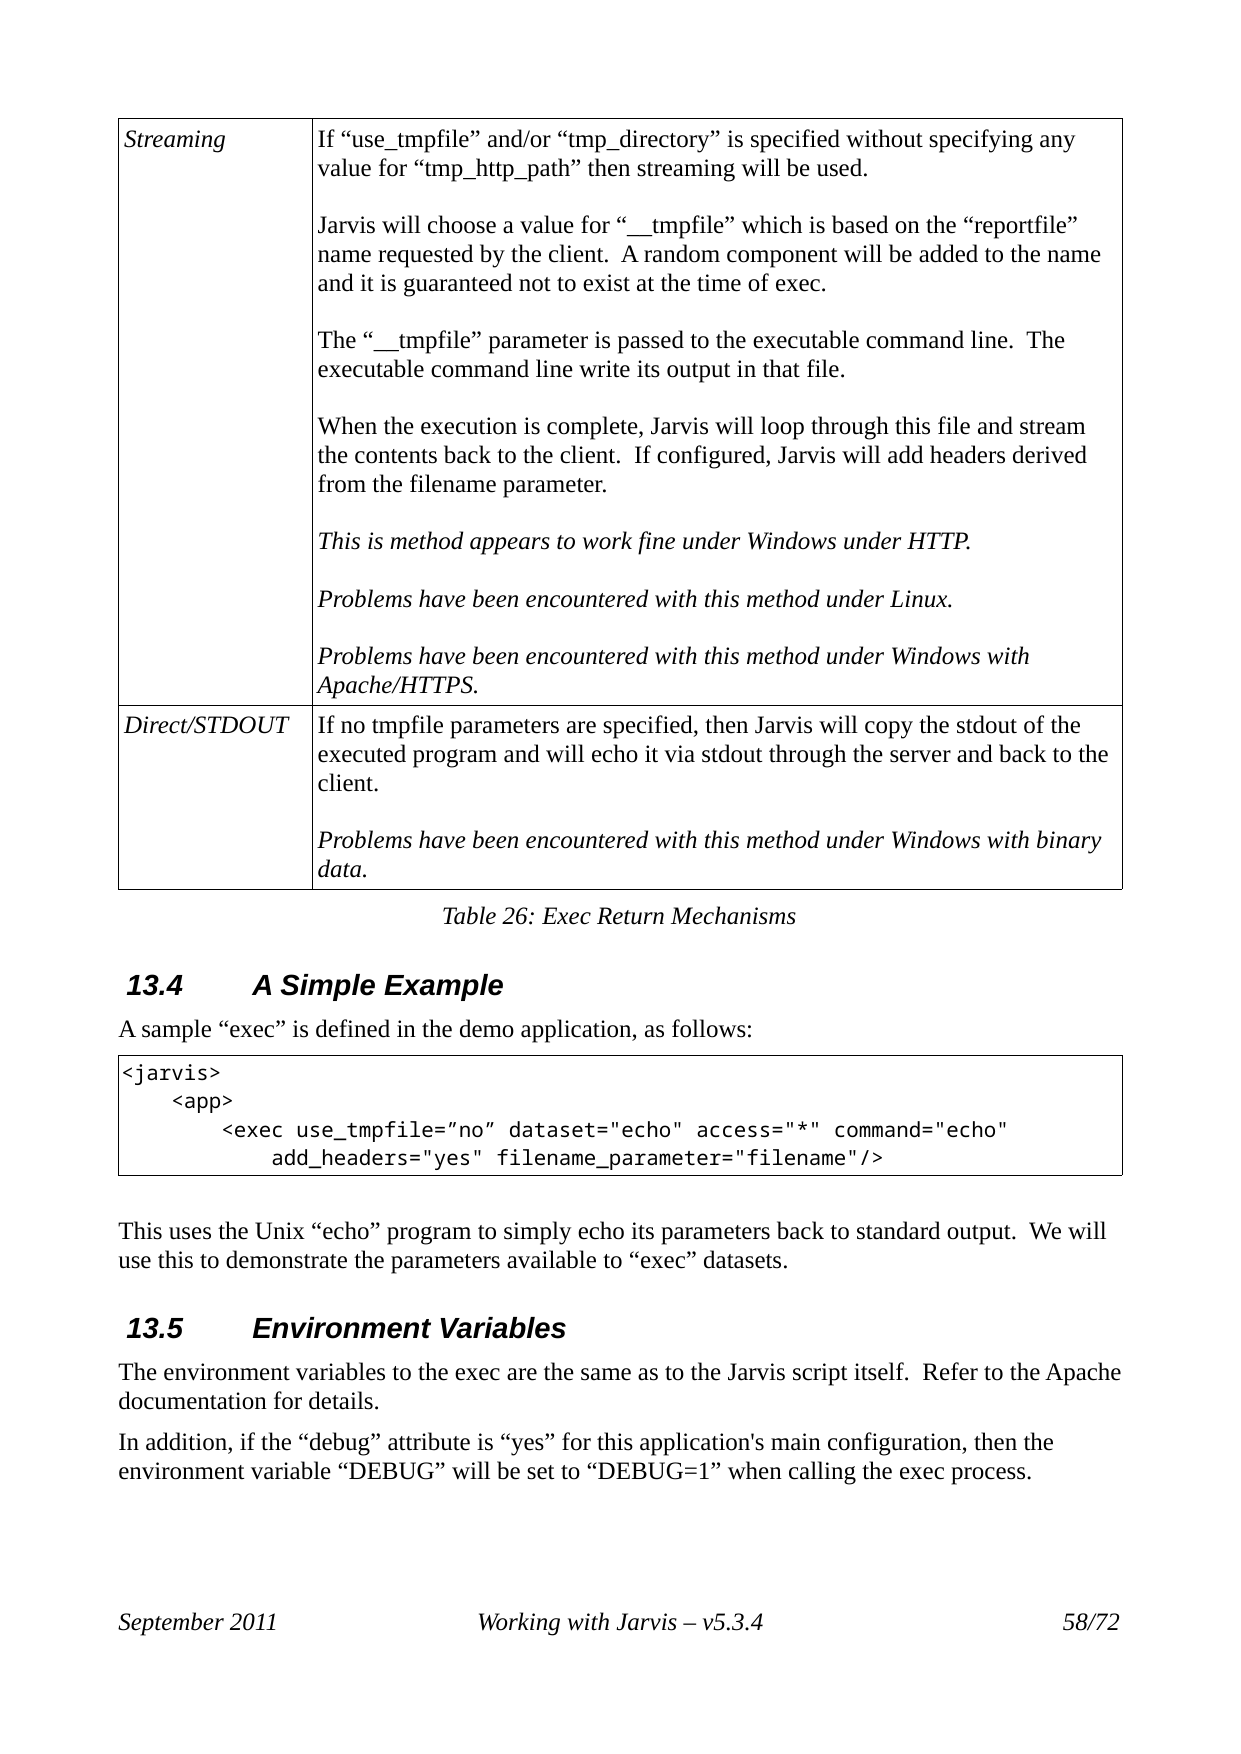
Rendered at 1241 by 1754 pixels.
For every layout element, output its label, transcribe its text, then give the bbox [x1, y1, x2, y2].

subtitle A Simple Example [118, 968, 1122, 1001]
text The environment variables to the exec are the same as to the Jarvis script itself. Refer to the Apache documentation for details. [118, 1357, 1122, 1414]
text <exec use_tmpfile=”no” dataset="echo" access="*" command="echo" [119, 1112, 1122, 1140]
subtitle Environment Variables [118, 1311, 1122, 1344]
text This uses the Unix “echo” program to simply echo its parameters back to standard output. We will use this to demonstrate the parameters available to “exec” datasets. [118, 1216, 1122, 1273]
text A sample “exec” is defined in the demo application, as follows: [118, 1014, 1122, 1042]
table_cell If no tmpfile parameters are specified, then Jarvis will copy the stdout of the executed program and will echo it via stdout through the server and back to the client. Problems have been encountered with this method under Windows with binary data. [313, 706, 1122, 889]
table_cell If “use_tmpfile” and/or “tmp_directory” is specified without specifying any value for “tmp_http_path” then streaming will be used. Jarvis will choose a value for “__tmpfile” which is based on the “reportfile” name requested by the client. A random component will be added to the name and it is guaranteed not to exist at the time of exec. The “__tmpfile” parameter is passed to the executable command line. The executable command line write its output in that file. When the execution is complete, Jarvis will loop through this file and stream the contents back to the client. If configured, Jarvis will add headers derived from the filename parameter. This is method appears to work fine under Windows under HTTP. Problems have been encountered with this method under Linux. Problems have been encountered with this method under Windows with Apache/HTTPS. [313, 119, 1122, 705]
text Table 26: Exec Return Mechanisms [118, 901, 1122, 930]
text In addition, if the “debug” attribute is “yes” for this application's main configuration, then the environment variable “DEBUG” will be set to “DEBUG=1” when calling the exec process. [118, 1427, 1122, 1484]
table_cell Streaming [119, 119, 312, 705]
text <app> [119, 1083, 1122, 1112]
text <jarvis> [119, 1056, 1122, 1083]
text add_headers="yes" filename_parameter="filename"/> [119, 1140, 1122, 1175]
table_cell Direct/STDOUT [119, 706, 312, 889]
